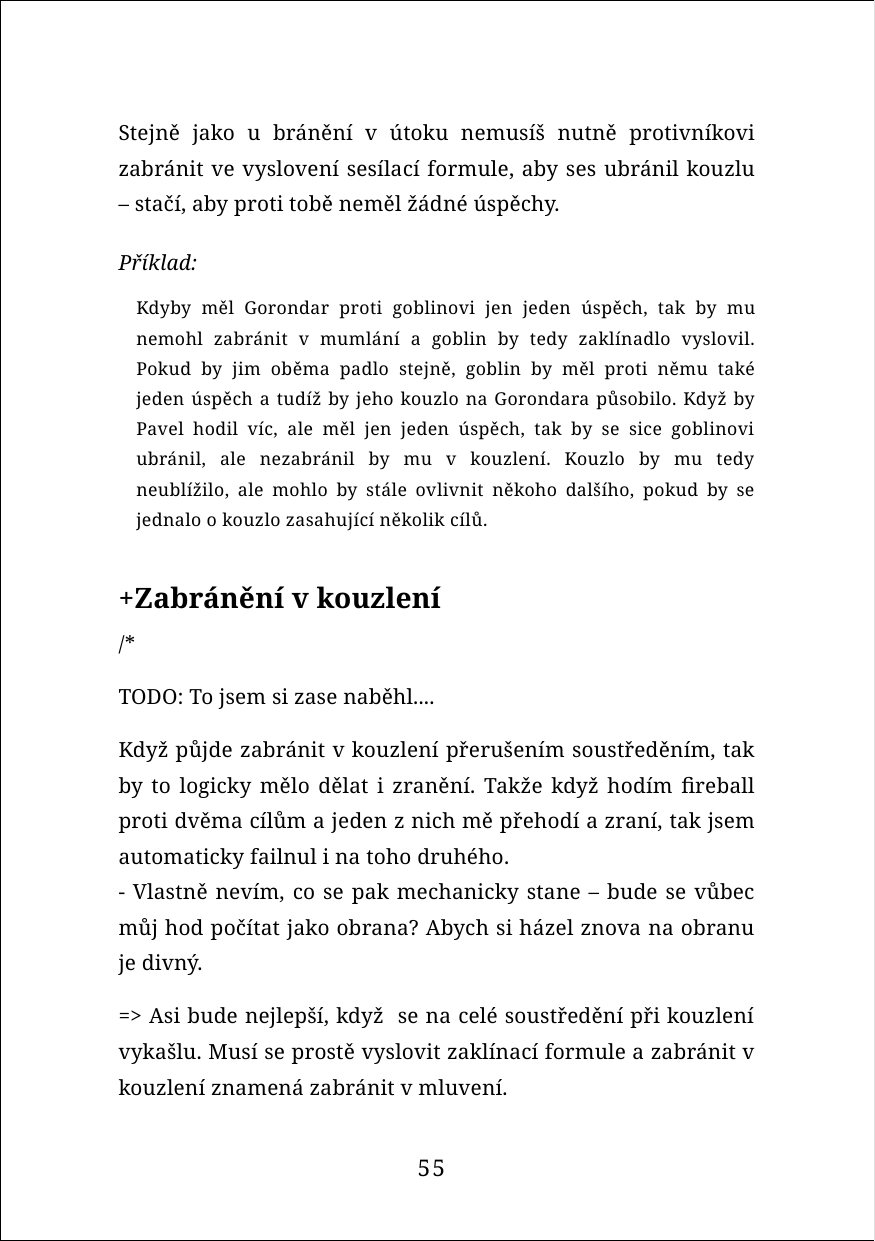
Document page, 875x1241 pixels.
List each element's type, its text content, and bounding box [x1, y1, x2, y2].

subtitle +Zabránění v kouzlení [118, 579, 756, 617]
text => Asi bude nejlepší, když se na celé soustředění při kouzlení vykašlu. Musí se prostě vyslovit zaklínací formule a zabránit v kouzlení znamená zabránit v mluvení. [118, 1002, 756, 1101]
text /* [118, 629, 756, 657]
text TODO: To jsem si zase naběhl.... [118, 682, 756, 711]
text Když půjde zabránit v kouzlení přerušením soustředěním, tak by to logicky mělo dělat i zranění. Takže když hodím fireball proti dvěma cílům a jeden z nich mě přehodí a zraní, tak jsem automaticky failnul i na toho druhého. - Vlastně nevím, co se pak mechanicky stane – bude se vůbec můj hod počítat jako obrana? Abych si házel znova na obranu je divný. [118, 735, 756, 977]
text Příklad: [118, 248, 756, 277]
text Stejně jako u bránění v útoku nemusíš nutně protivníkovi zabránit ve vyslovení sesílací formule, aby ses ubránil kouzlu – stačí, aby proti tobě neměl žádné úspěchy. [118, 118, 756, 218]
text Kdyby měl Gorondar proti goblinovi jen jeden úspěch, tak by mu nemohl zabránit v mumlání a goblin by tedy zaklínadlo vyslovil. Pokud by jim oběma padlo stejně, goblin by měl proti němu také jeden úspěch a tudíž by jeho kouzlo na Gorondara působilo. Když by Pavel hodil víc, ale měl jen jeden úspěch, tak by se sice goblinovi ubránil, ale nezabránil by mu v kouzlení. Kouzlo by mu tedy neublížilo, ale mohlo by stále ovlivnit někoho dalšího, pokud by se jednalo o kouzlo zasahující několik cílů. [136, 296, 756, 531]
